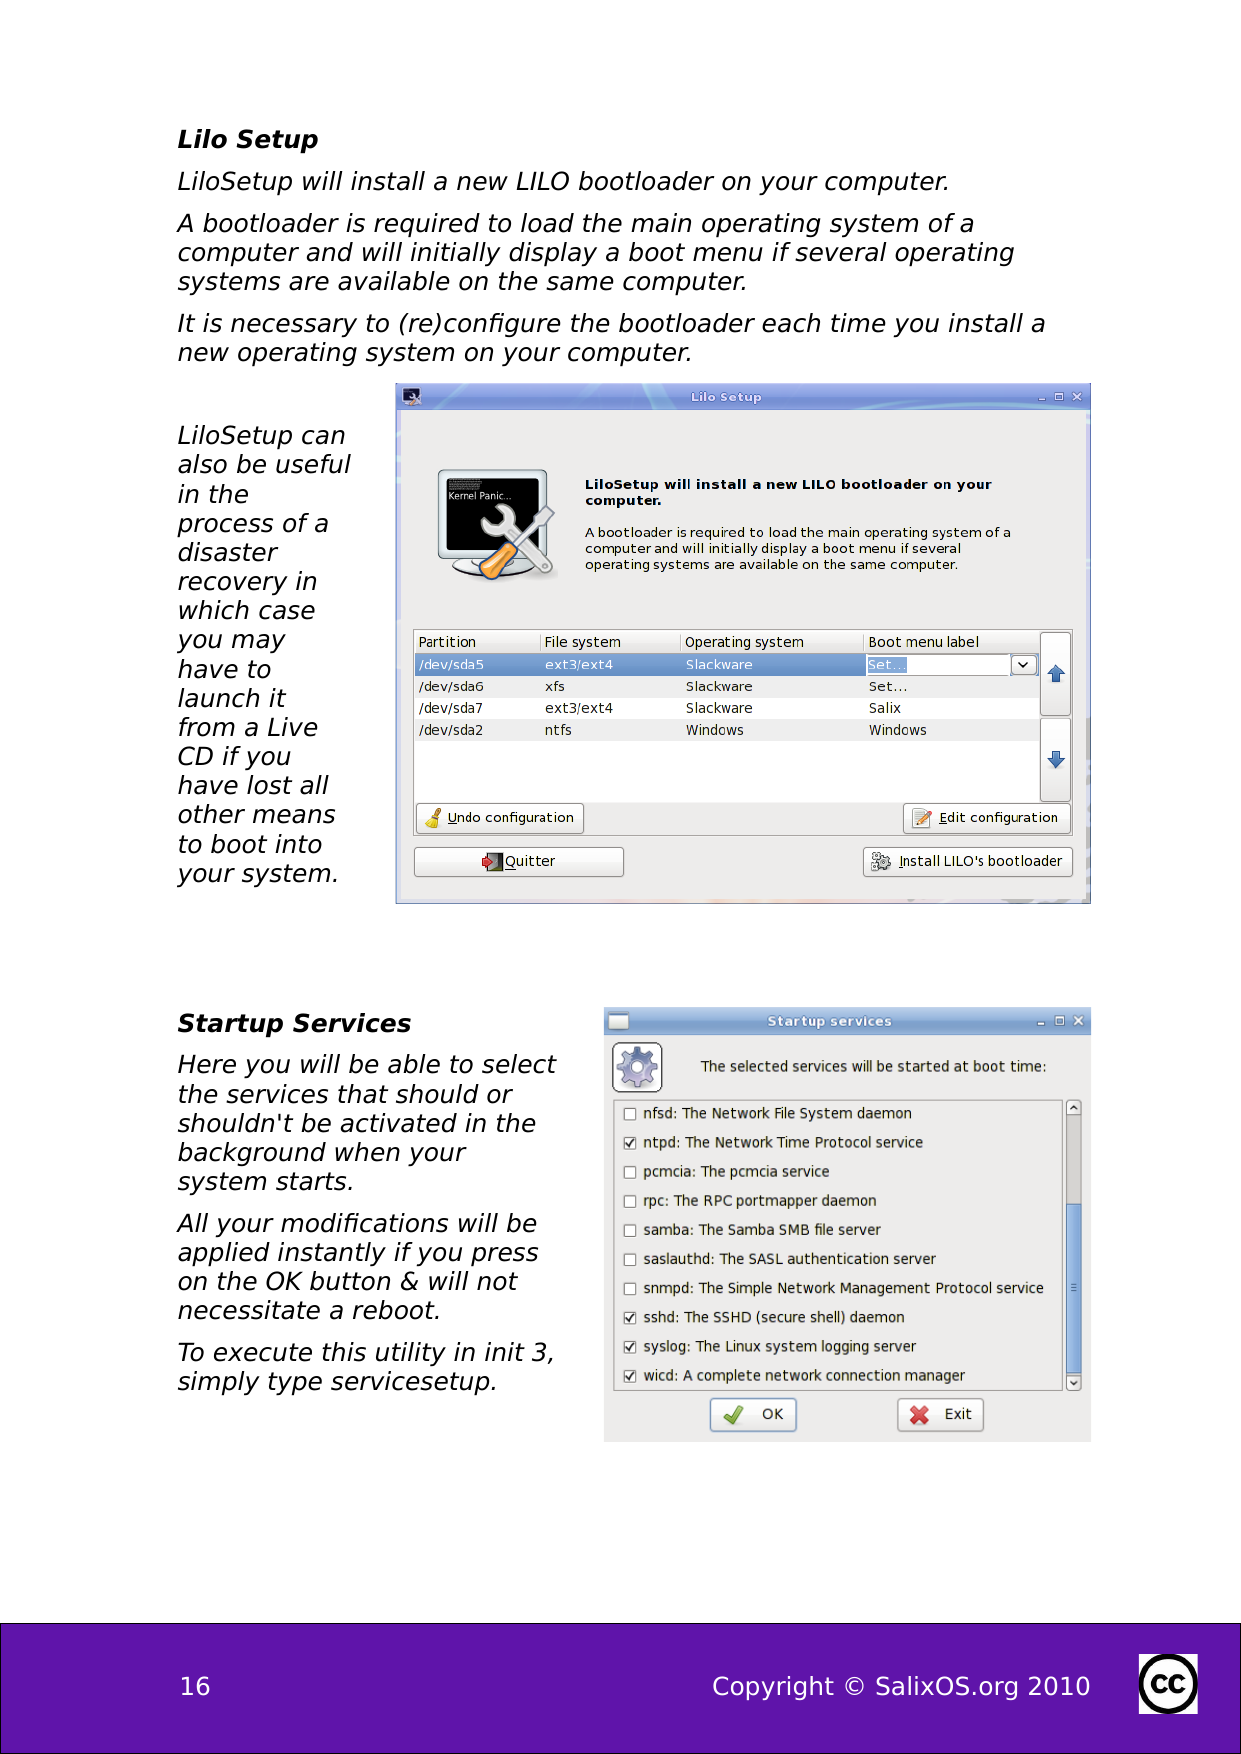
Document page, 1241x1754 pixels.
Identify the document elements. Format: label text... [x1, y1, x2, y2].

subtitle Lilo Setup [177, 126, 1093, 155]
text LiloSetup will install a new LILO bootloader on your computer. [177, 167, 1093, 197]
text Here you will be able to select the services that should or shouldn't be activated in the background when your system starts. [177, 1051, 603, 1197]
text It is necessary to (re)configure the bootloader each time you install a new operating system on your computer. [177, 309, 1093, 367]
picture [603, 1007, 1092, 1442]
text A bootloader is required to load the main operating system of a computer and will initially display a boot menu if several operating systems are available on the same computer. [177, 209, 1093, 297]
subtitle Startup Services [177, 1009, 603, 1038]
picture [1138, 1654, 1198, 1714]
text To execute this utility in init 3, simply type servicesetup. [177, 1338, 603, 1397]
picture [395, 383, 1091, 904]
text LiloSetup can also be useful in the process of a disaster recovery in which case you may have to launch it from a Live CD if you have lost all other means to boot into your system. [177, 422, 395, 888]
text All your modifications will be applied instantly if you press on the OK button & will not necessitate a reboot. [177, 1209, 603, 1326]
